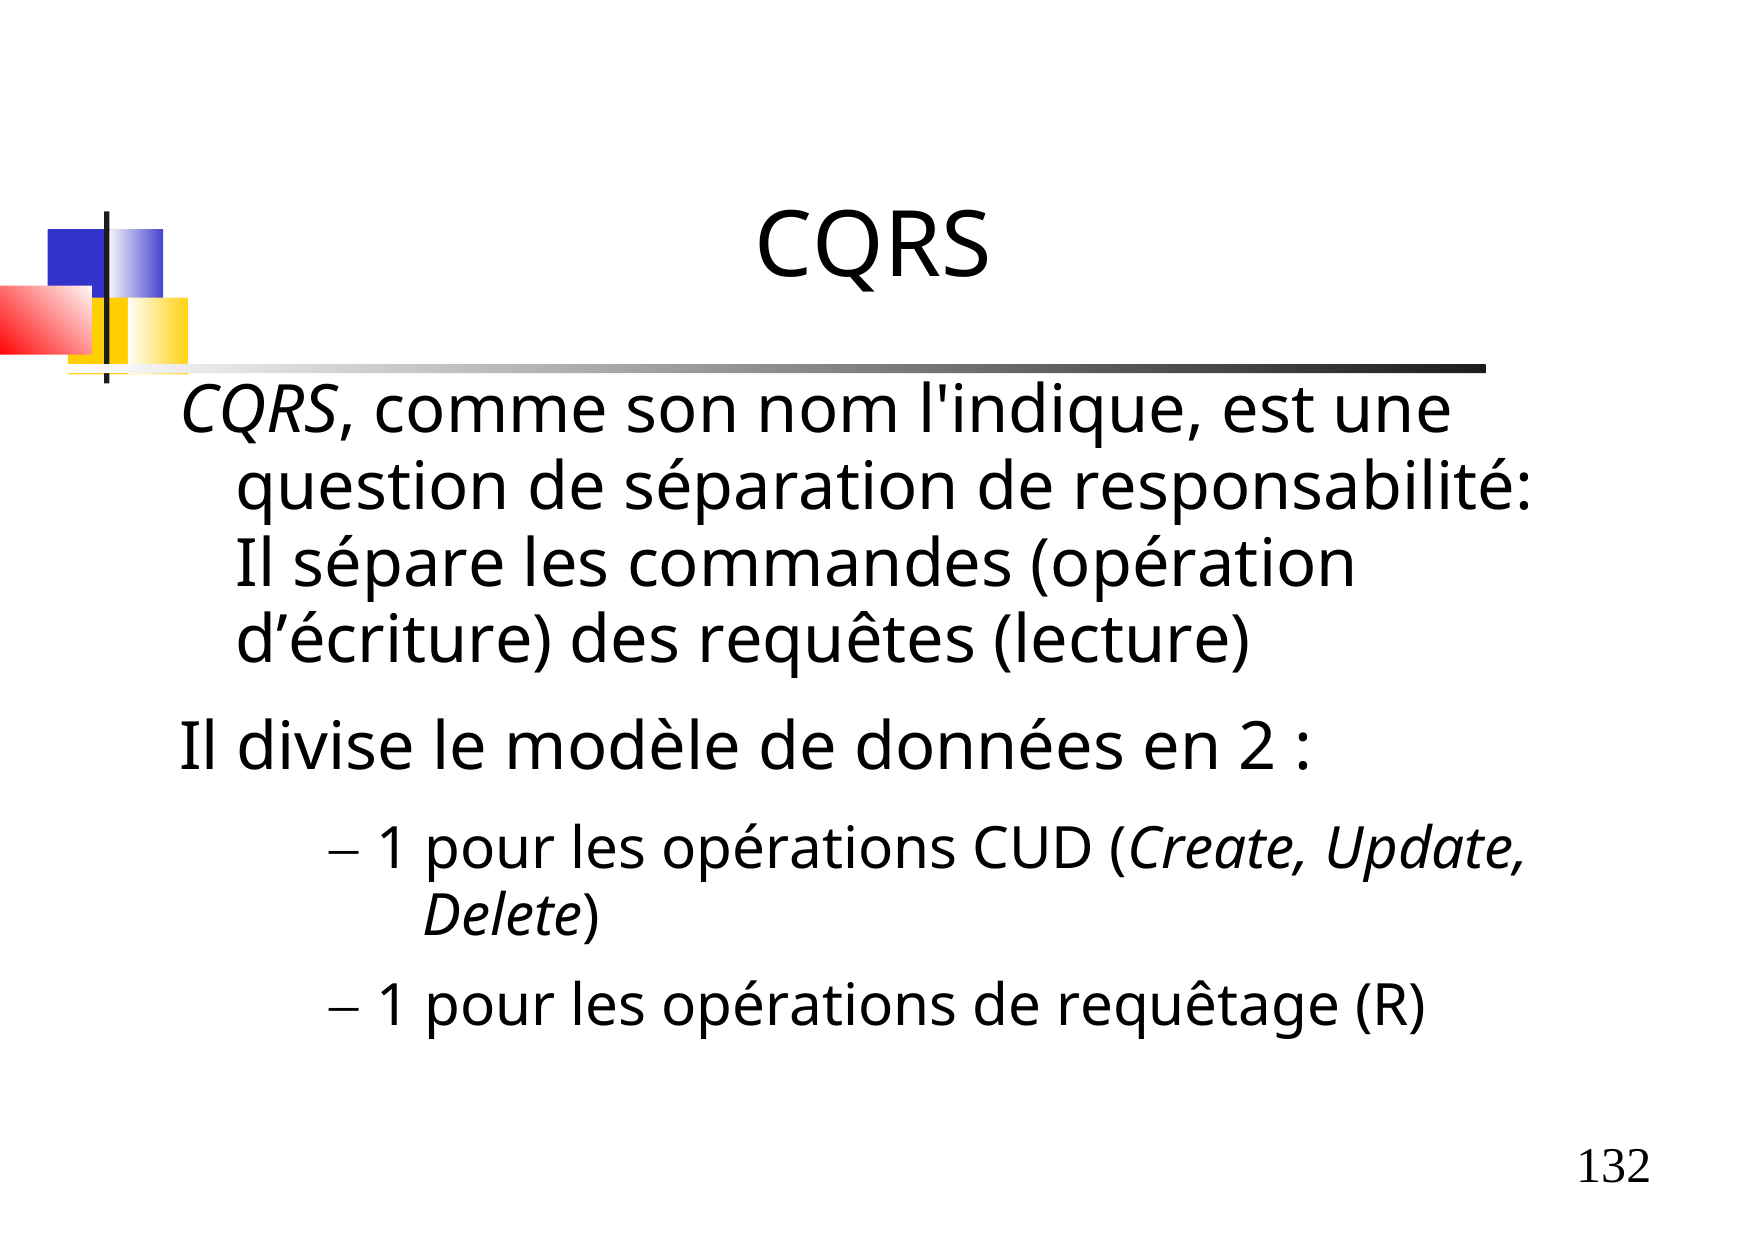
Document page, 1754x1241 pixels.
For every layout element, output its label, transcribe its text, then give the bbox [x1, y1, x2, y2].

title CQRS [179, 139, 1567, 351]
list CQRS, comme son nom l'indique, est une question de séparation de responsabilité: Il sépare les commandes (opération d’écriture) des requêtes (lecture) Il divise le modèle de données en 2 : 1 pour les opérations CUD (Create, Update, Delete) 1 pour les opérations de requêtage (R) [179, 371, 1567, 1091]
